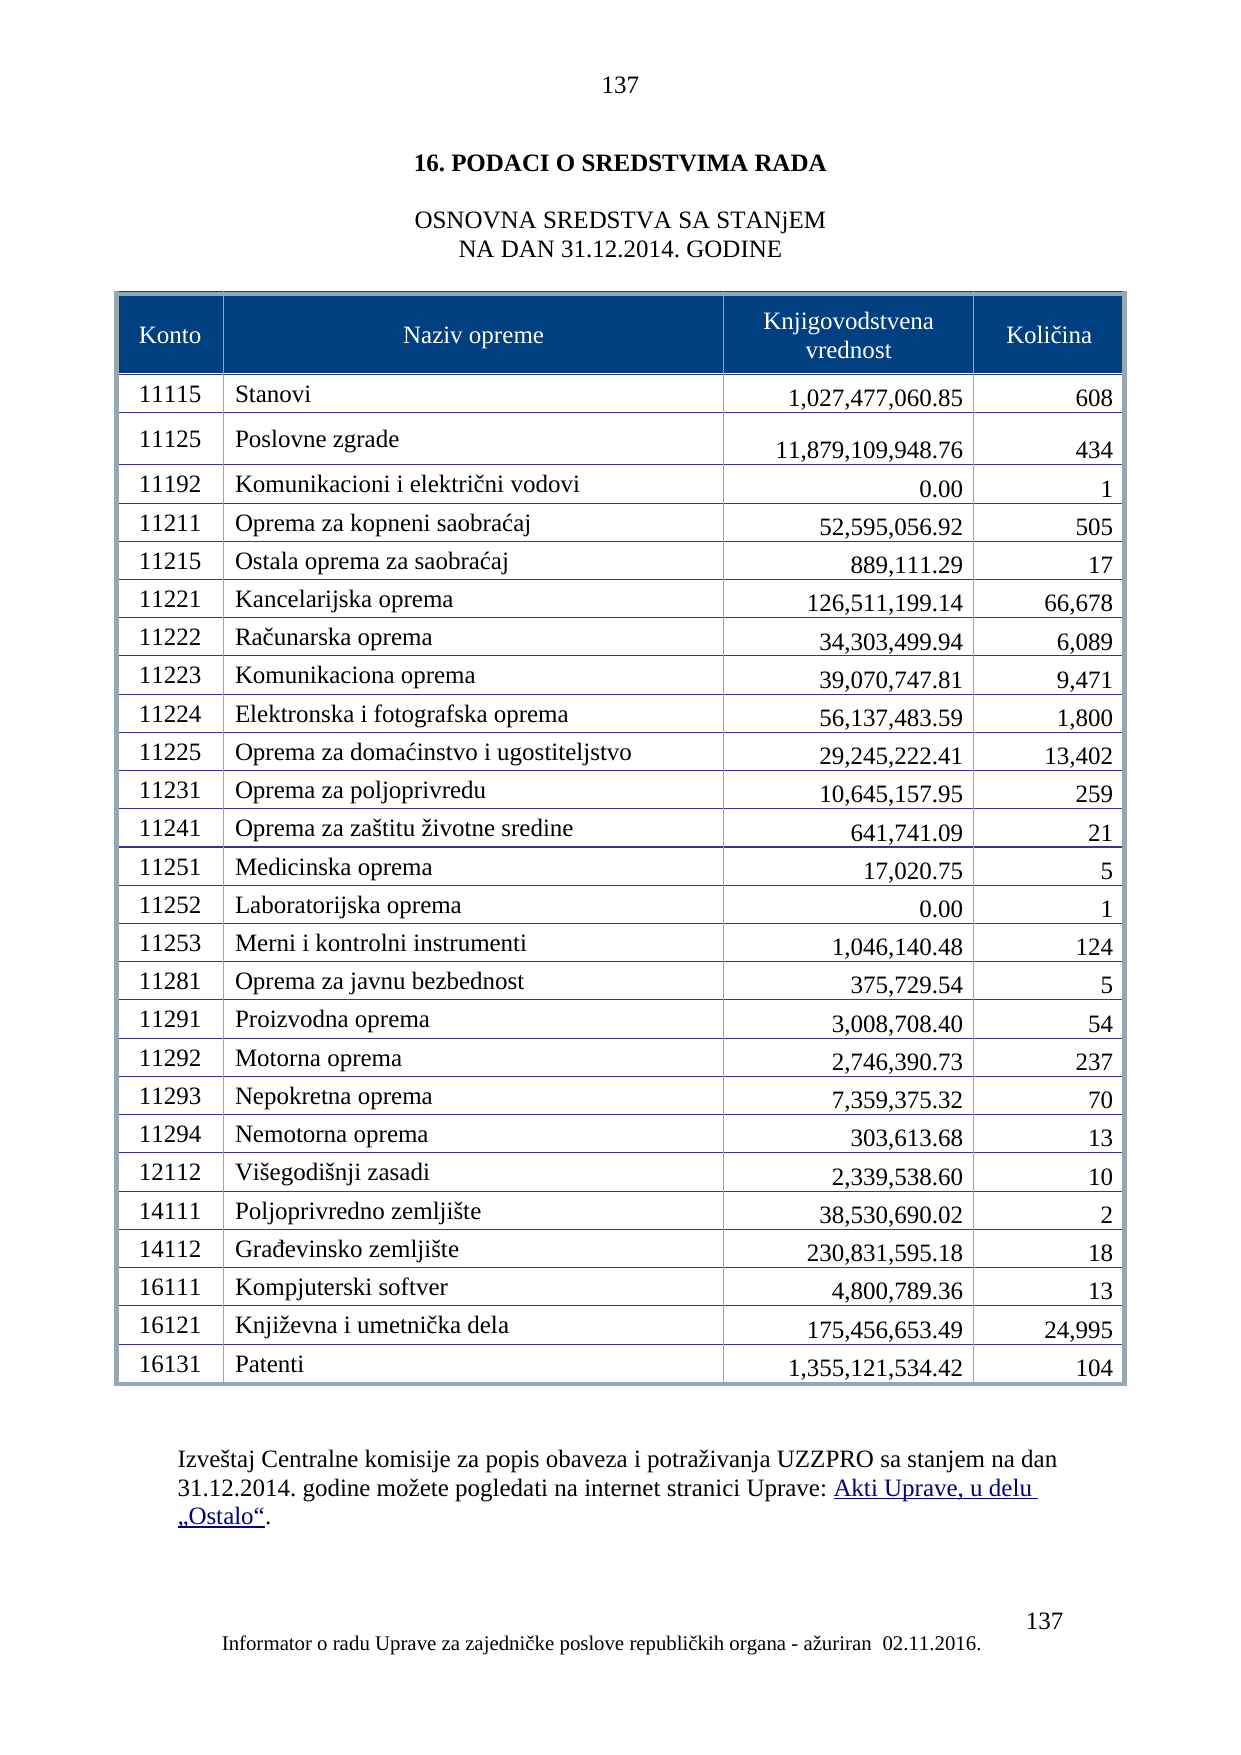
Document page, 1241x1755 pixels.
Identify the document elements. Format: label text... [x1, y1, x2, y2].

table_cell 126,511,199.14 [724, 580, 973, 617]
table_cell 1,046,140.48 [724, 924, 973, 961]
table_cell 104 [974, 1345, 1122, 1382]
table_cell 505 [974, 504, 1122, 541]
table_cell 11,879,109,948.76 [724, 413, 973, 464]
table_cell Ostala oprema za saobraćaj [224, 542, 723, 579]
table_cell 16111 [119, 1268, 223, 1305]
table_header Količina [974, 296, 1122, 373]
table_cell 237 [974, 1039, 1122, 1076]
table_header Naziv opreme [224, 296, 723, 373]
table_cell 11221 [119, 580, 223, 617]
table_cell 11253 [119, 924, 223, 961]
table_cell 39,070,747.81 [724, 656, 973, 693]
table_cell Laboratorijska oprema [224, 886, 723, 923]
table_cell 11252 [119, 886, 223, 923]
table_cell 10,645,157.95 [724, 771, 973, 808]
table_cell 9,471 [974, 656, 1122, 693]
table_cell 18 [974, 1230, 1122, 1267]
table_cell Računarska oprema [224, 618, 723, 655]
table_cell 889,111.29 [724, 542, 973, 579]
table_cell 11241 [119, 809, 223, 846]
table_cell 434 [974, 413, 1122, 464]
table_cell 11192 [119, 465, 223, 502]
table_cell 21 [974, 809, 1122, 846]
table_cell Oprema za kopneni saobraćaj [224, 504, 723, 541]
table_cell 3,008,708.40 [724, 1000, 973, 1038]
table_header Konto [119, 296, 223, 373]
table_cell 2,339,538.60 [724, 1153, 973, 1191]
table_cell 230,831,595.18 [724, 1230, 973, 1267]
table_cell Komunikaciona oprema [224, 656, 723, 693]
table_cell 1,027,477,060.85 [724, 375, 973, 412]
table_cell 52,595,056.92 [724, 504, 973, 541]
table_cell Motorna oprema [224, 1039, 723, 1076]
table_cell 11281 [119, 962, 223, 999]
table_cell Proizvodna oprema [224, 1000, 723, 1038]
table_cell Patenti [224, 1345, 723, 1382]
table_cell Kompjuterski softver [224, 1268, 723, 1305]
text OSNOVNA SREDSTVA SA STANјEM [177, 205, 1063, 234]
table_cell 13 [974, 1115, 1122, 1152]
table_cell 11125 [119, 413, 223, 464]
table_cell 175,456,653.49 [724, 1306, 973, 1343]
table_cell 17 [974, 542, 1122, 579]
table_cell 56,137,483.59 [724, 695, 973, 732]
table_cell 11293 [119, 1077, 223, 1114]
table_cell 11215 [119, 542, 223, 579]
table_cell 54 [974, 1000, 1122, 1038]
text 16. PODACI O SREDSTVIMA RADA [177, 148, 1063, 176]
table_cell 17,020.75 [724, 848, 973, 885]
table_cell 641,741.09 [724, 809, 973, 846]
table_cell 608 [974, 375, 1122, 412]
table_cell Oprema za zaštitu životne sredine [224, 809, 723, 846]
table_cell Nepokretna oprema [224, 1077, 723, 1114]
table_cell 11222 [119, 618, 223, 655]
table_cell 11225 [119, 733, 223, 770]
table_cell 124 [974, 924, 1122, 961]
table_cell 11291 [119, 1000, 223, 1038]
table_cell 13,402 [974, 733, 1122, 770]
table_cell Merni i kontrolni instrumenti [224, 924, 723, 961]
table_cell 11231 [119, 771, 223, 808]
table_cell 6,089 [974, 618, 1122, 655]
table_cell Kancelarijska oprema [224, 580, 723, 617]
table_cell 2,746,390.73 [724, 1039, 973, 1076]
table_cell 11223 [119, 656, 223, 693]
text Izveštaj Centralne komisije za popis obaveza i potraživanja UZZPRO sa stanjem na dan 31.12.2014. godine možete pogledati na internet stranici Uprave: Akti Uprave, u delu „Ostalo“. [177, 1444, 1063, 1530]
table_cell Stanovi [224, 375, 723, 412]
table_cell 2 [974, 1192, 1122, 1229]
table_cell 7,359,375.32 [724, 1077, 973, 1114]
table_cell 0.00 [724, 465, 973, 502]
table_cell Građevinsko zemlјište [224, 1230, 723, 1267]
table_cell 5 [974, 848, 1122, 885]
table_cell 11294 [119, 1115, 223, 1152]
table_cell Medicinska oprema [224, 848, 723, 885]
table_cell 11292 [119, 1039, 223, 1076]
table_cell 14112 [119, 1230, 223, 1267]
table_cell 34,303,499.94 [724, 618, 973, 655]
table_cell 1,800 [974, 695, 1122, 732]
table_cell 38,530,690.02 [724, 1192, 973, 1229]
table_cell 16131 [119, 1345, 223, 1382]
table_cell Poslovne zgrade [224, 413, 723, 464]
table_cell 10 [974, 1153, 1122, 1191]
table_cell 12112 [119, 1153, 223, 1191]
table_cell Oprema za javnu bezbednost [224, 962, 723, 999]
table_cell 16121 [119, 1306, 223, 1343]
table_cell 11224 [119, 695, 223, 732]
table_cell 11211 [119, 504, 223, 541]
table_cell Elektronska i fotografska oprema [224, 695, 723, 732]
table_cell 1 [974, 886, 1122, 923]
table_cell 5 [974, 962, 1122, 999]
table_cell Književna i umetnička dela [224, 1306, 723, 1343]
table_cell 13 [974, 1268, 1122, 1305]
table_cell 0.00 [724, 886, 973, 923]
table_cell Oprema za polјoprivredu [224, 771, 723, 808]
table_cell 1 [974, 465, 1122, 502]
table_cell Višegodišnji zasadi [224, 1153, 723, 1191]
table_cell Polјoprivredno zemlјište [224, 1192, 723, 1229]
table_cell 11251 [119, 848, 223, 885]
table_cell 1,355,121,534.42 [724, 1345, 973, 1382]
table_cell 375,729.54 [724, 962, 973, 999]
table_cell 24,995 [974, 1306, 1122, 1343]
table_cell 11115 [119, 375, 223, 412]
table_cell 70 [974, 1077, 1122, 1114]
table_cell Komunikacioni i električni vodovi [224, 465, 723, 502]
table_cell 4,800,789.36 [724, 1268, 973, 1305]
table_cell 29,245,222.41 [724, 733, 973, 770]
table_cell 14111 [119, 1192, 223, 1229]
table_cell 259 [974, 771, 1122, 808]
table_header Knjigovodstvena vrednost [724, 296, 973, 373]
table_cell Oprema za domaćinstvo i ugostitelјstvo [224, 733, 723, 770]
table_cell Nemotorna oprema [224, 1115, 723, 1152]
table_cell 303,613.68 [724, 1115, 973, 1152]
text NA DAN 31.12.2014. GODINE [177, 234, 1063, 263]
table_cell 66,678 [974, 580, 1122, 617]
